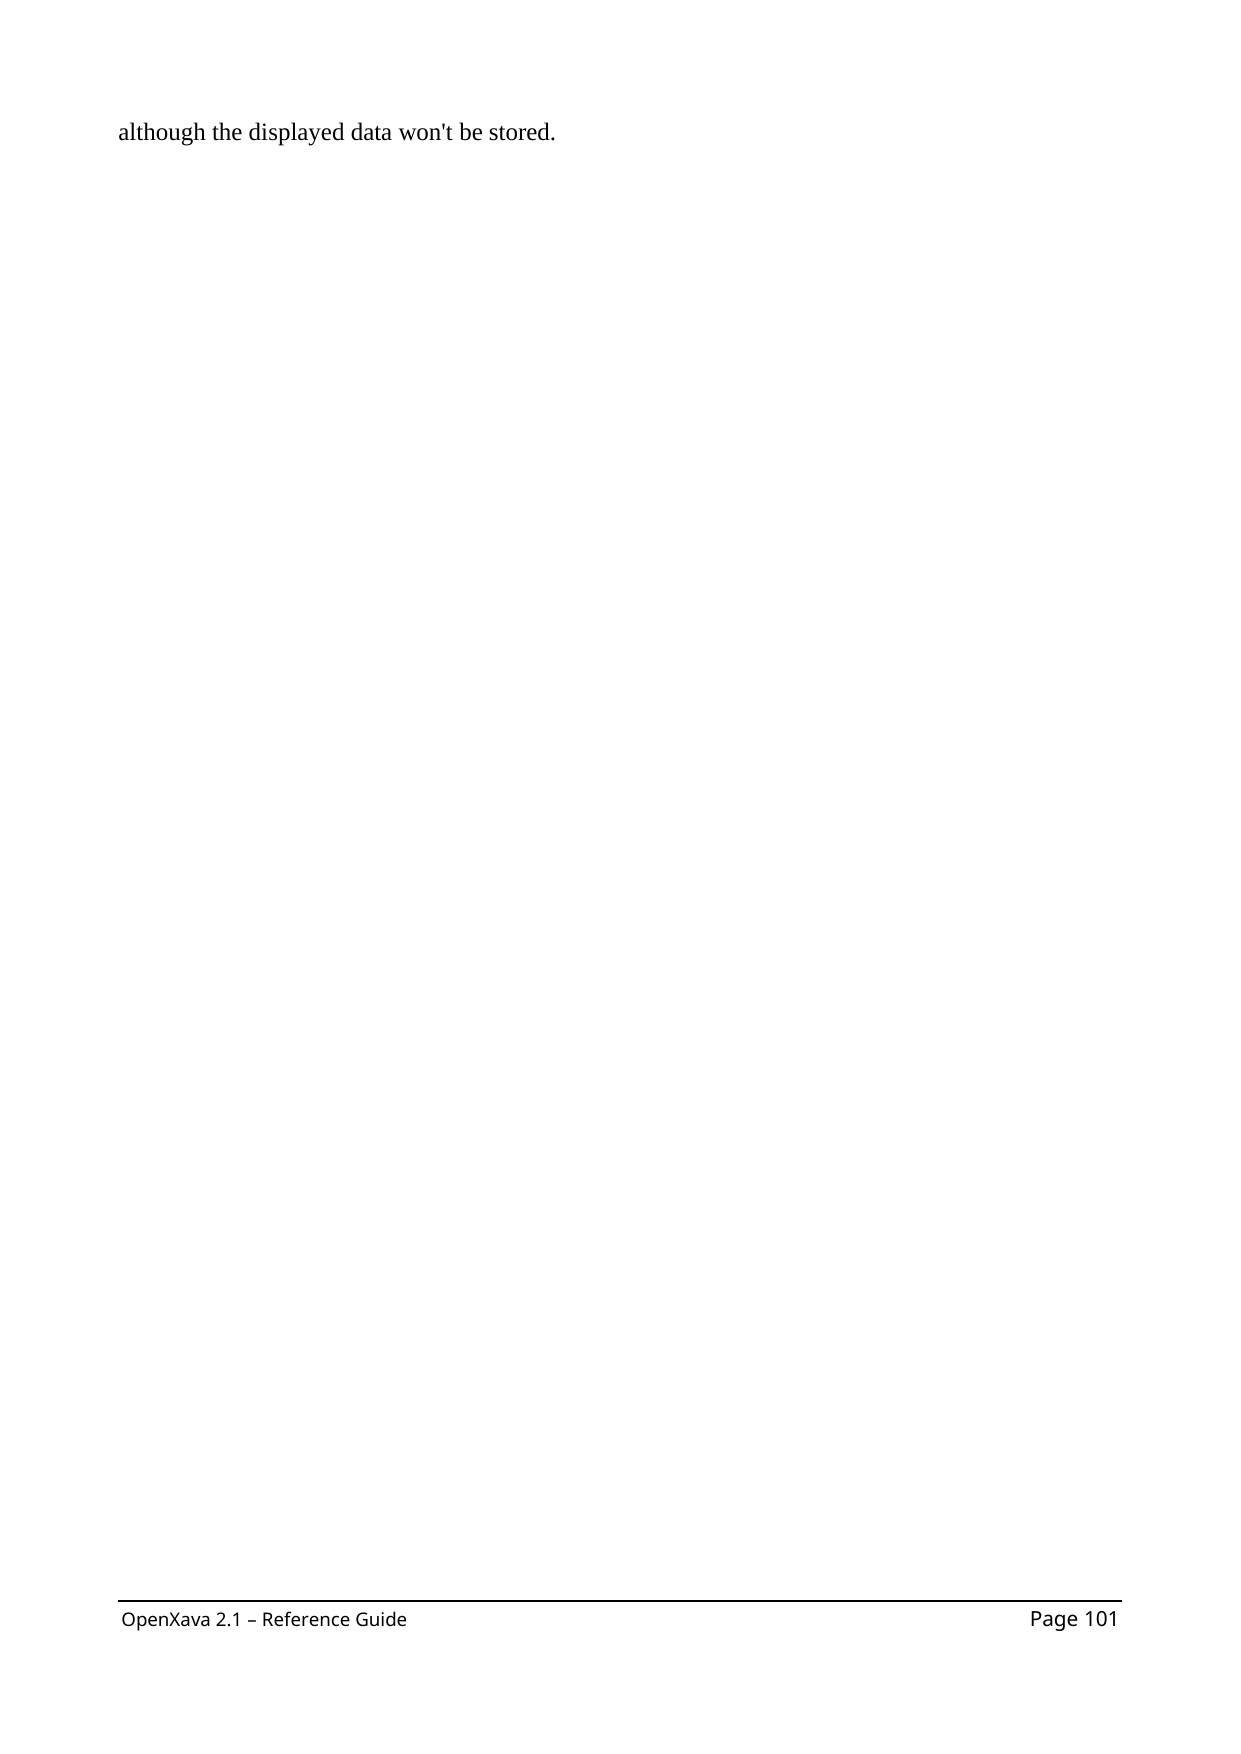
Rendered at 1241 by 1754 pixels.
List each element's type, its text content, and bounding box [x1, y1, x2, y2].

text although the displayed data won't be stored. [118, 118, 1122, 146]
